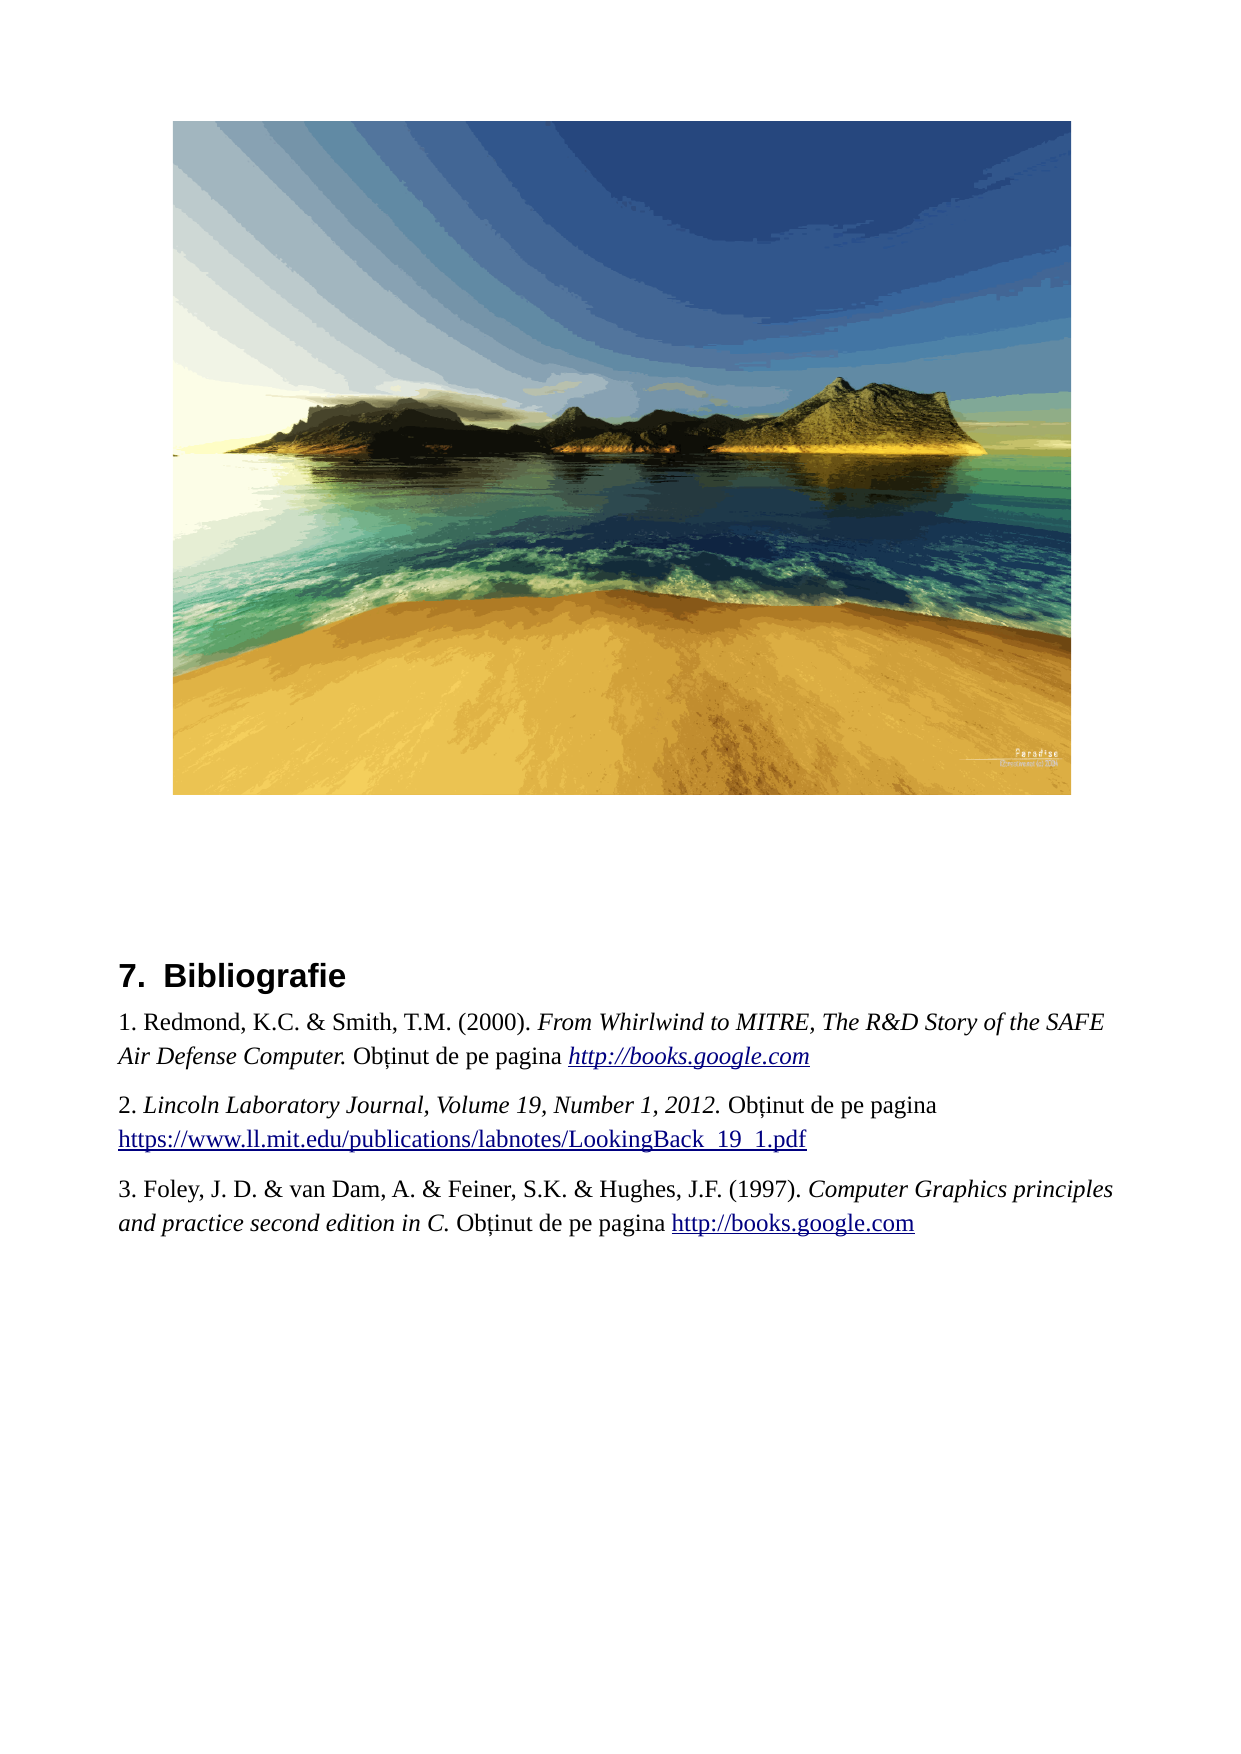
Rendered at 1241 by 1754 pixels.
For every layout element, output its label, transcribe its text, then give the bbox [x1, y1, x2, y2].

subtitle Bibliografie [118, 956, 1122, 994]
picture [172, 121, 1072, 795]
text 2. Lincoln Laboratory Journal, Volume 19, Number 1, 2012. Obținut de pe pagina https://www.ll.mit.edu/publications/labnotes/LookingBack_19_1.pdf [118, 1090, 1122, 1153]
text 1. Redmond, K.C. & Smith, T.M. (2000). From Whirlwind to MITRE, The R&D Story of the SAFE Air Defense Computer. Obținut de pe pagina http://books.google.com [118, 1007, 1122, 1070]
text 3. Foley, J. D. & van Dam, A. & Feiner, S.K. & Hughes, J.F. (1997). Computer Graphics principles and practice second edition in C. Obținut de pe pagina http://books.google.com [118, 1174, 1122, 1237]
